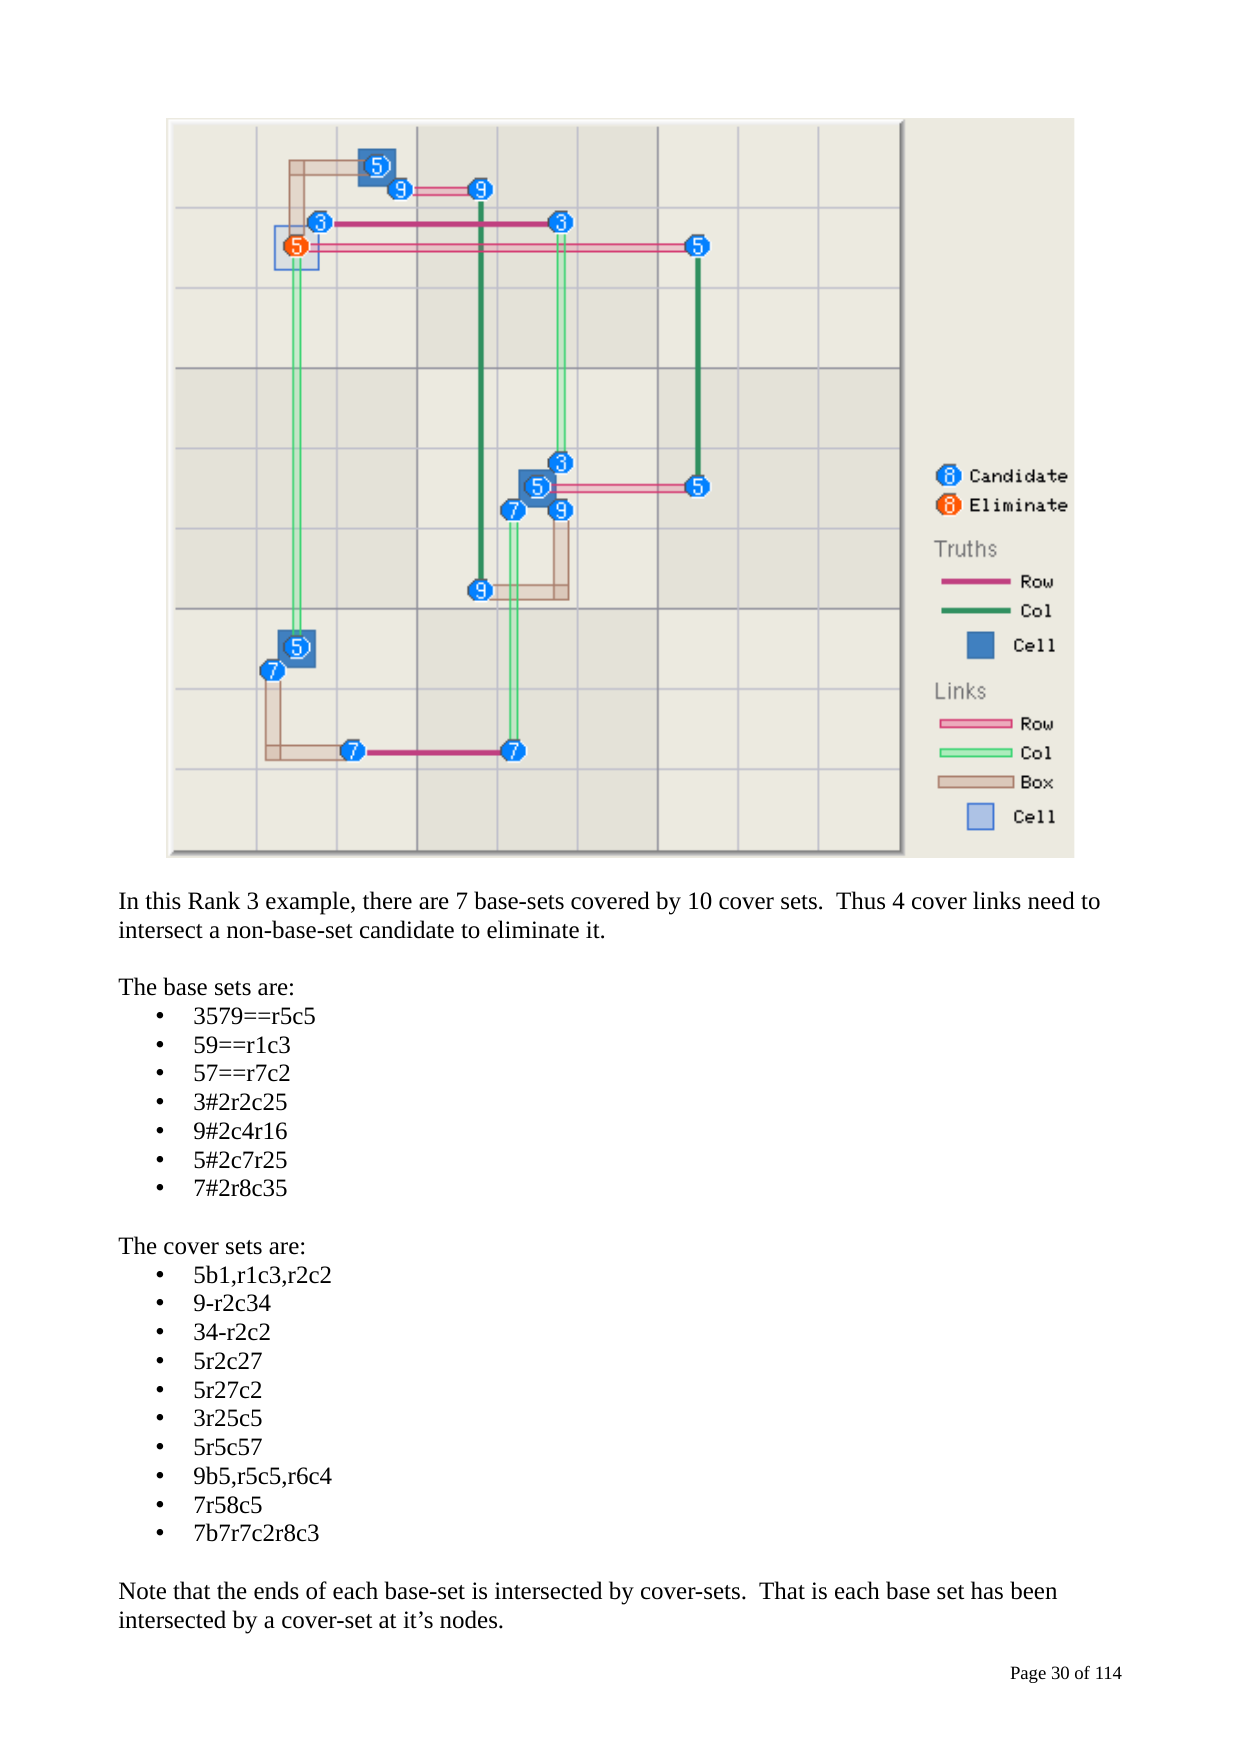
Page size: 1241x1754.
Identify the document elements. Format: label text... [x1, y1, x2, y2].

list 9-r2c34 [156, 1288, 1122, 1317]
list 5r5c57 [156, 1432, 1122, 1461]
text The cover sets are: [118, 1231, 1122, 1260]
text Note that the ends of each base-set is intersected by cover-sets. That is each base set has been intersected by a cover-set at it’s nodes. [118, 1576, 1122, 1633]
list 5r2c27 [156, 1346, 1122, 1375]
text The base sets are: [118, 972, 1122, 1001]
list 7r58c5 [156, 1490, 1122, 1518]
text In this Rank 3 example, there are 7 base-sets covered by 10 cover sets. Thus 4 cover links need to intersect a non-base-set candidate to eliminate it. [118, 886, 1122, 943]
list 9b5,r5c5,r6c4 [156, 1461, 1122, 1490]
list 5#2c7r25 [156, 1145, 1122, 1173]
list 5b1,r1c3,r2c2 [156, 1260, 1122, 1288]
list 3#2r2c25 [156, 1087, 1122, 1116]
list 7#2r8c35 [156, 1173, 1122, 1202]
list 59==r1c3 [156, 1030, 1122, 1058]
list 7b7r7c2r8c3 [156, 1518, 1122, 1547]
list 9#2c4r16 [156, 1116, 1122, 1145]
list 57==r7c2 [156, 1058, 1122, 1087]
list 34-r2c2 [156, 1317, 1122, 1346]
list 3579==r5c5 [156, 1001, 1122, 1030]
list 5r27c2 [156, 1375, 1122, 1403]
list 3r25c5 [156, 1403, 1122, 1432]
picture [166, 118, 1075, 858]
